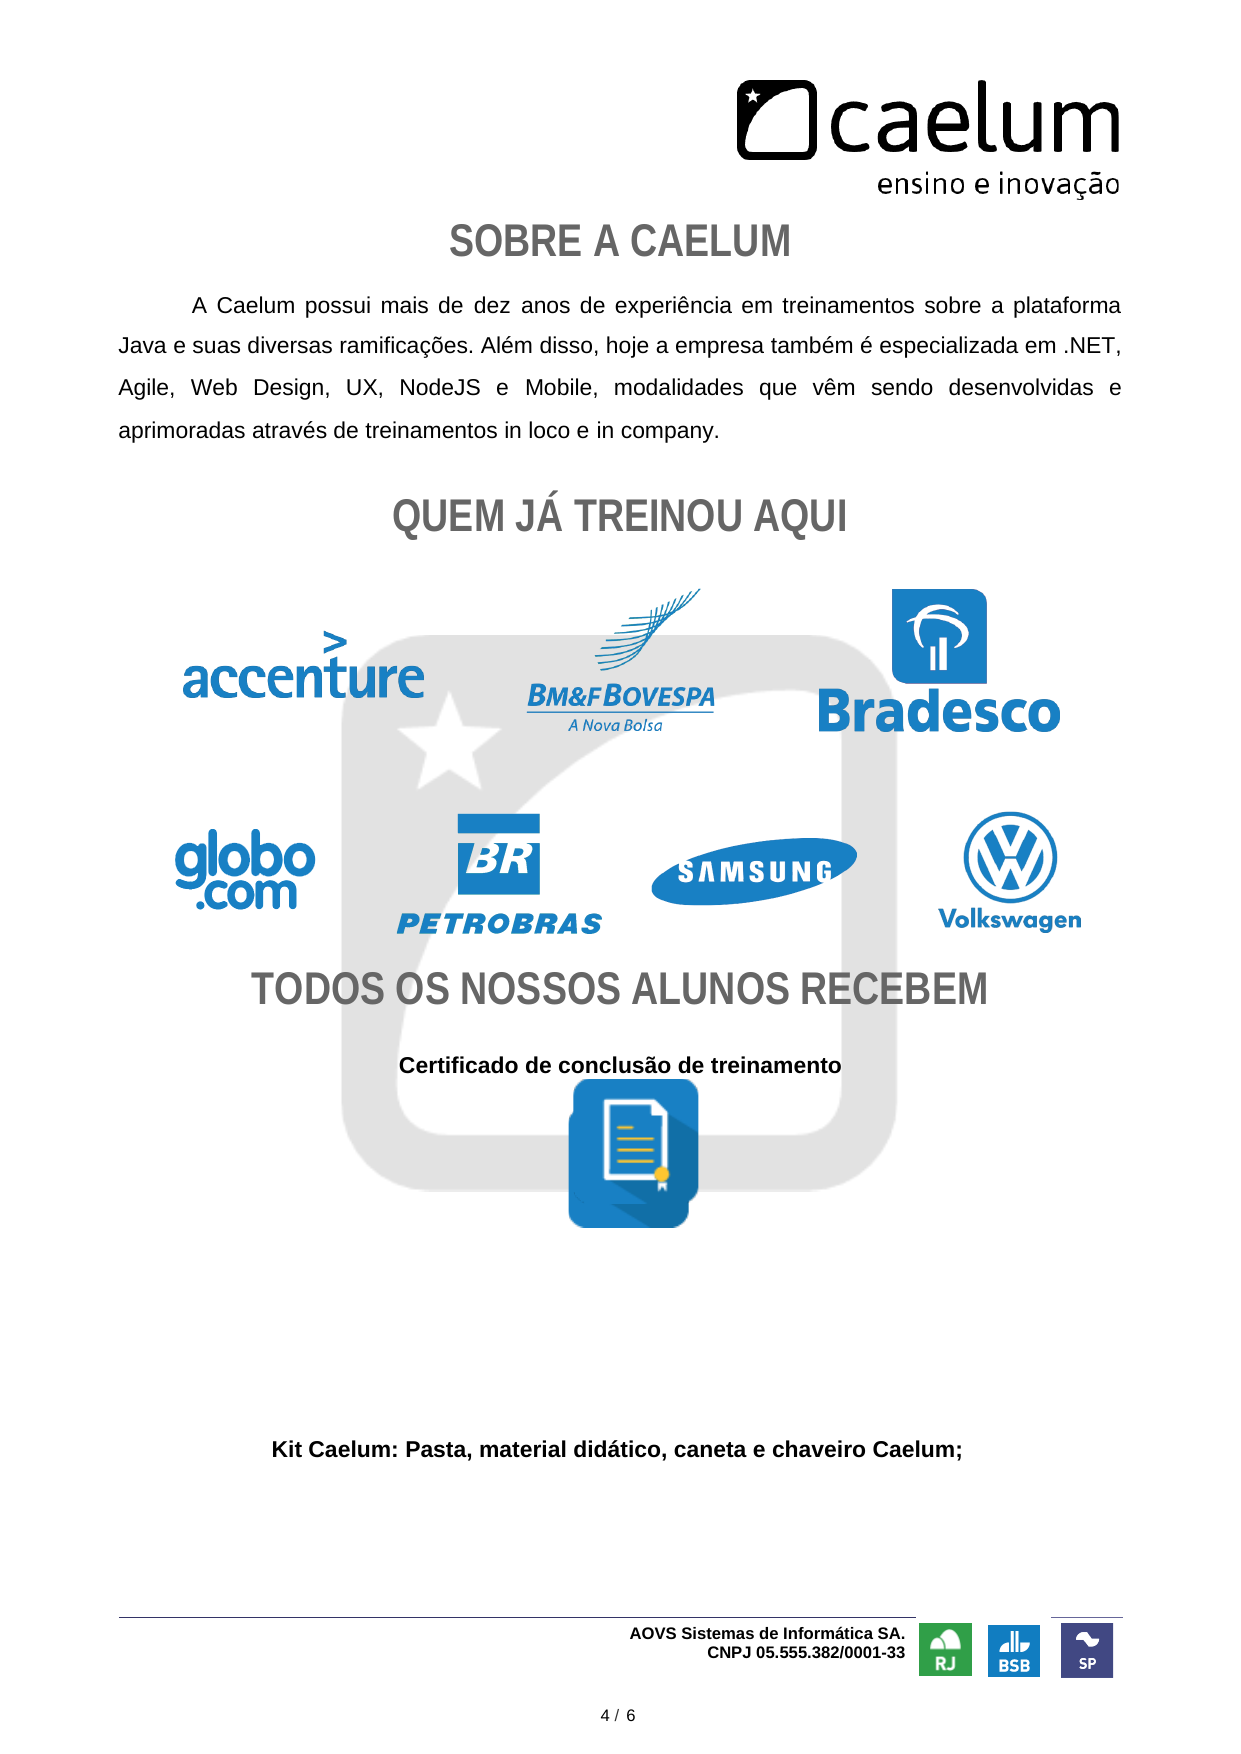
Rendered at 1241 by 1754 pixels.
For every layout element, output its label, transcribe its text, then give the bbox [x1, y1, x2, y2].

text SOBRE A CAELUM [118, 213, 1122, 266]
text A Caelum possui mais de dez anos de experiência em treinamentos sobre a plataforma Java e suas diversas ramificações. Além disso, hoje a empresa também é especializada em .NET, Agile, Web Design, UX, NodeJS e Mobile, modalidades que vêm sendo desenvolvidas e aprimoradas através de treinamentos in loco e in company. [118, 292, 1122, 444]
table_cell Kit Caelum: Pasta, material didático, caneta e chaveiro Caelum; [118, 1271, 1123, 1474]
picture [344, 1014, 896, 1040]
text QUEM JÁ TREINOU AQUI [118, 488, 1122, 541]
picture [117, 573, 1138, 961]
text TODOS OS NOSSOS ALUNOS RECEBEM [118, 961, 1122, 1014]
picture [568, 1079, 699, 1228]
table_header Certificado de conclusão de treinamento [118, 1040, 1123, 1271]
picture [919, 1623, 972, 1676]
picture [988, 1625, 1040, 1677]
picture [737, 80, 1119, 200]
picture [1061, 1623, 1114, 1678]
